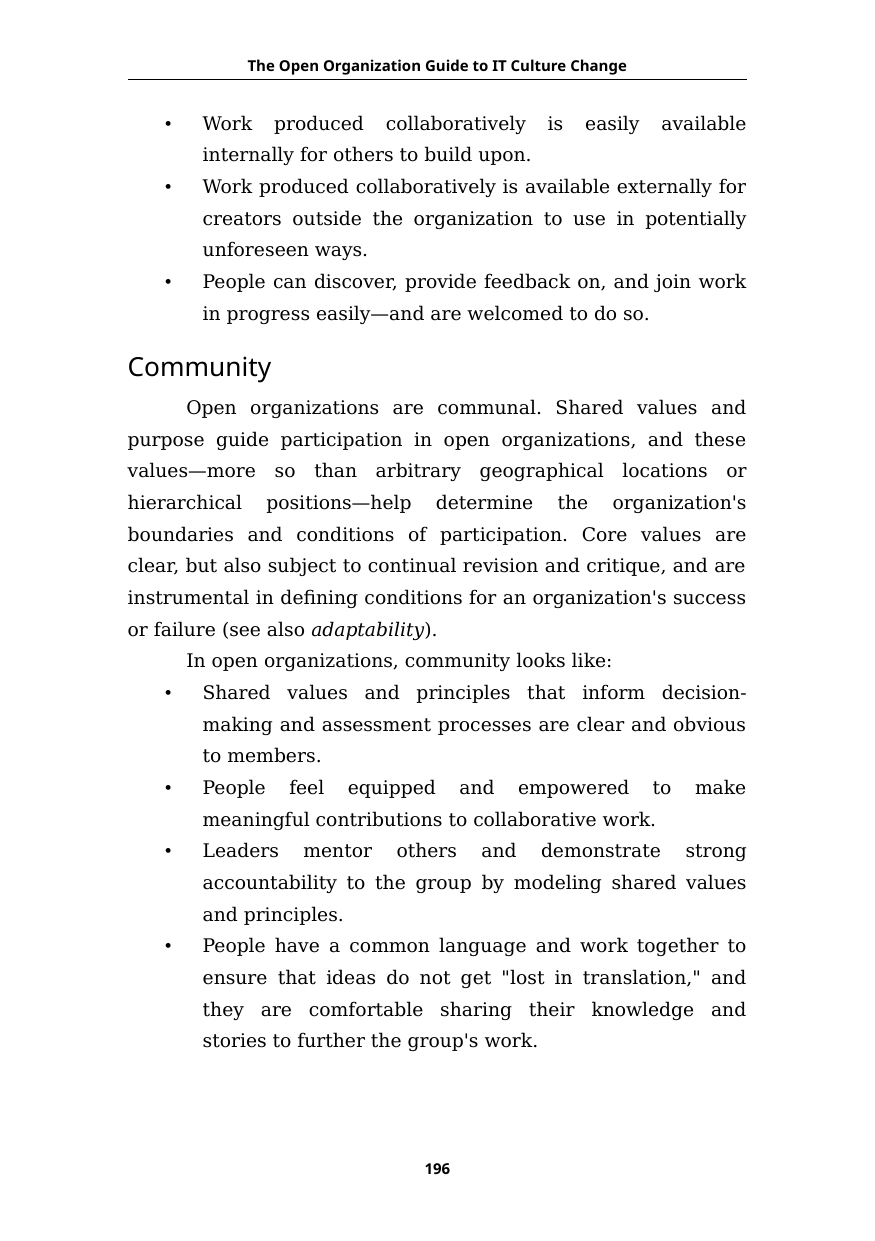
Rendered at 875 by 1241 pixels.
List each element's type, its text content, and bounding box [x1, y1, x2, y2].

text Open organizations are communal. Shared values and purpose guide participation in open organizations, and these values—more so than arbitrary geographical locations or hierarchical positions—help determine the organization's boundaries and conditions of participation. Core values are clear, but also subject to continual revision and critique, and are instrumental in defining conditions for an organization's success or failure (see also adaptability). [127, 397, 747, 641]
list People can discover, provide feedback on, and join work in progress easily—and are welcomed to do so. [165, 271, 747, 324]
list People have a common language and work together to ensure that ideas do not get "lost in translation," and they are comfortable sharing their knowledge and stories to further the group's work. [165, 935, 747, 1052]
subtitle Community [127, 349, 747, 384]
list Work produced collaboratively is easily available internally for others to build upon. [165, 112, 747, 166]
list Shared values and principles that inform decision-making and assessment processes are clear and obvious to members. [165, 682, 747, 767]
list Work produced collaboratively is available externally for creators outside the organization to use in potentially unforeseen ways. [165, 176, 747, 261]
text In open organizations, community looks like: [127, 650, 747, 672]
list Leaders mentor others and demonstrate strong accountability to the group by modeling shared values and principles. [165, 840, 747, 926]
list People feel equipped and empowered to make meaningful contributions to collaborative work. [165, 777, 747, 831]
